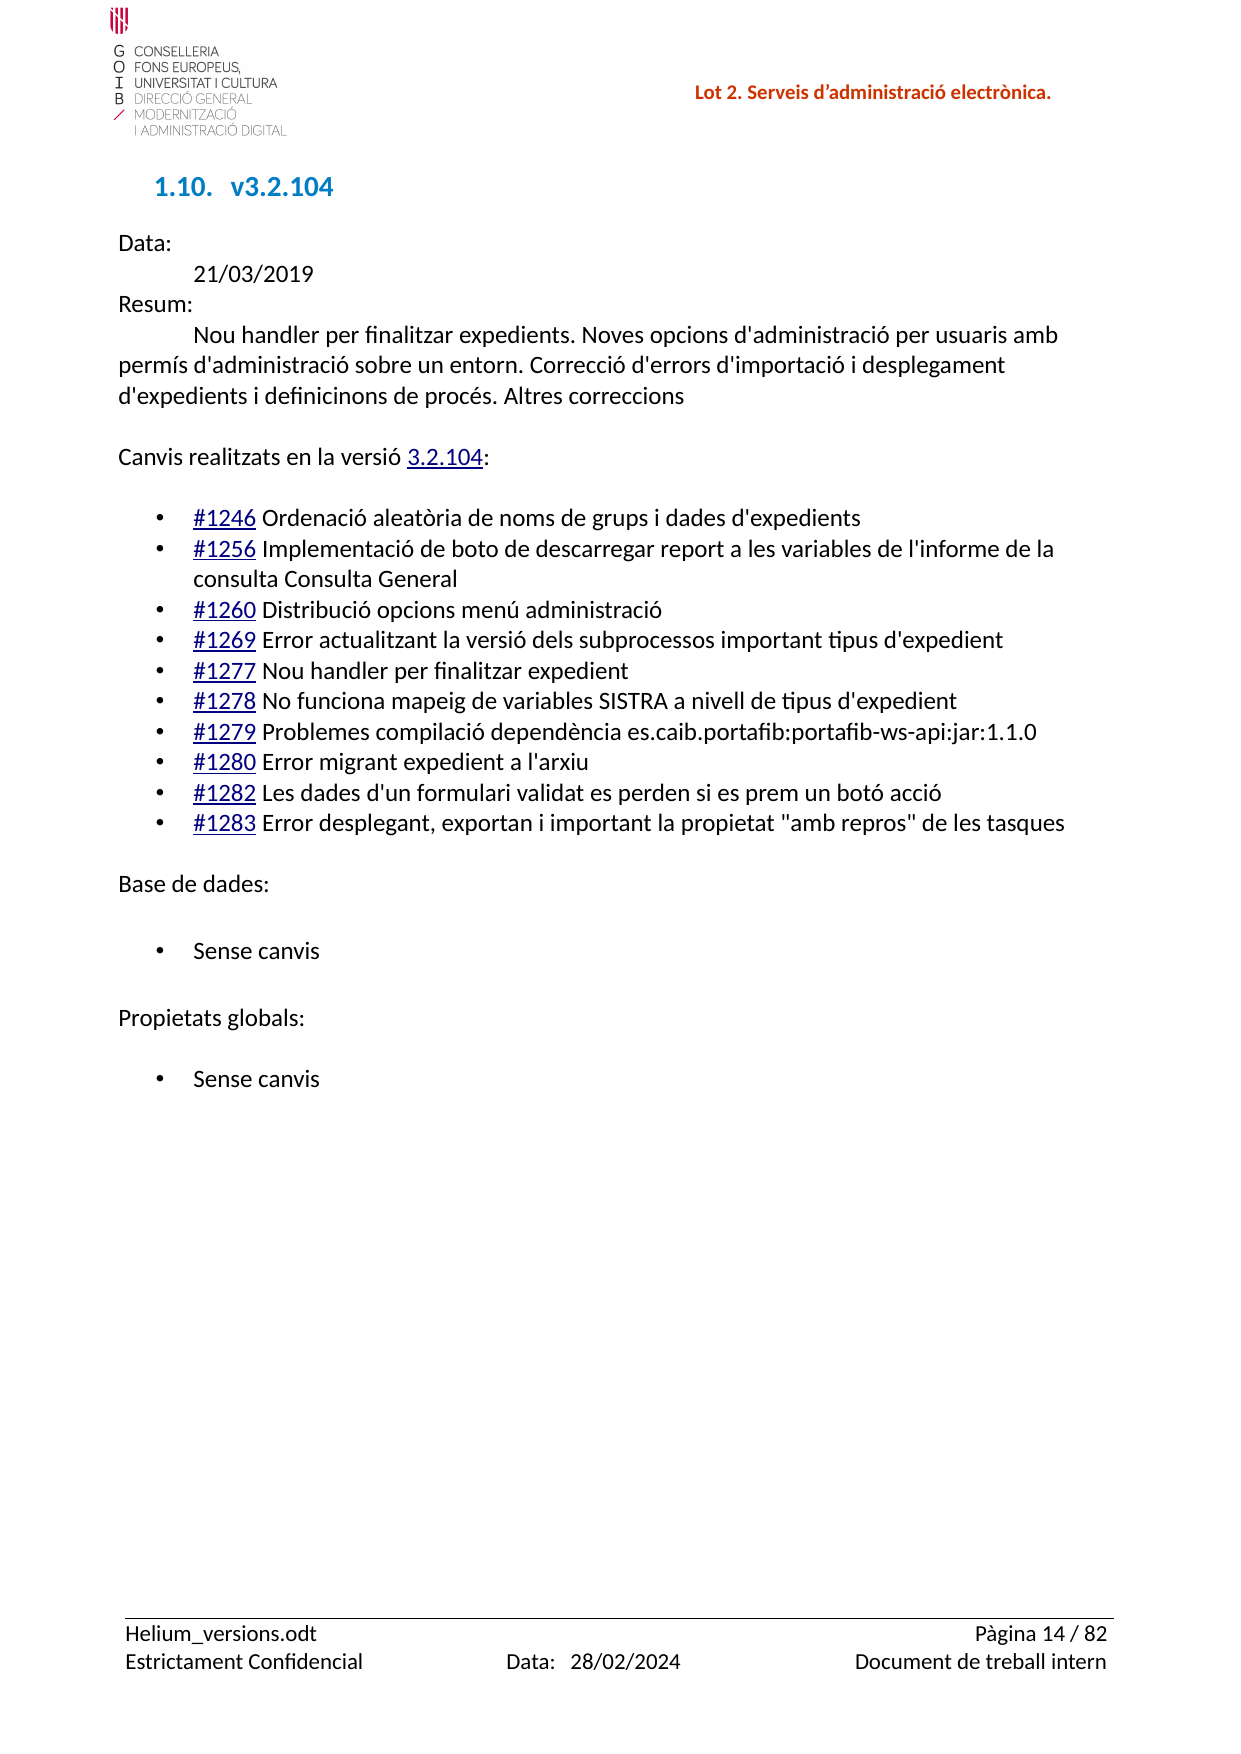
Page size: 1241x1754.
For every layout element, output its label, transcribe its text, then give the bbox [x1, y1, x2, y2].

text Data: [118, 228, 1122, 258]
list #1279 Problemes compilació dependència es.caib.portafib:portafib-ws-api:jar:1.1.0 [156, 716, 1122, 746]
list #1280 Error migrant expedient a l'arxiu [156, 746, 1122, 777]
list #1282 Les dades d'un formulari validat es perden si es prem un botó acció [156, 777, 1122, 807]
text Nou handler per finalitzar expedients. Noves opcions d'administració per usuaris amb permís d'administració sobre un entorn. Correcció d'errors d'importació i desplegament d'expedients i definicinons de procés. Altres correccions [118, 319, 1122, 411]
text Canvis realitzats en la versió 3.2.104: [118, 441, 1122, 472]
list #1278 No funciona mapeig de variables SISTRA a nivell de tipus d'expedient [156, 685, 1122, 716]
list #1256 Implementació de boto de descarregar report a les variables de l'informe de la consulta Consulta General [156, 533, 1122, 594]
list #1277 Nou handler per finalitzar expedient [156, 655, 1122, 685]
list Sense canvis [156, 1063, 1122, 1094]
text Base de dades: [118, 868, 1122, 899]
text Propietats globals: [118, 1002, 1122, 1033]
list #1246 Ordenació aleatòria de noms de grups i dades d'expedients [156, 502, 1122, 533]
list #1269 Error actualitzant la versió dels subprocessos important tipus d'expedient [156, 624, 1122, 655]
text 21/03/2019 [118, 258, 1122, 289]
list #1260 Distribució opcions menú administració [156, 594, 1122, 624]
list Sense canvis [156, 936, 1122, 966]
list #1283 Error desplegant, exportan i important la propietat "amb repros" de les tasques [156, 807, 1122, 838]
text Resum: [118, 289, 1122, 319]
subtitle v3.2.104 [153, 168, 1122, 204]
picture [100, 0, 297, 144]
